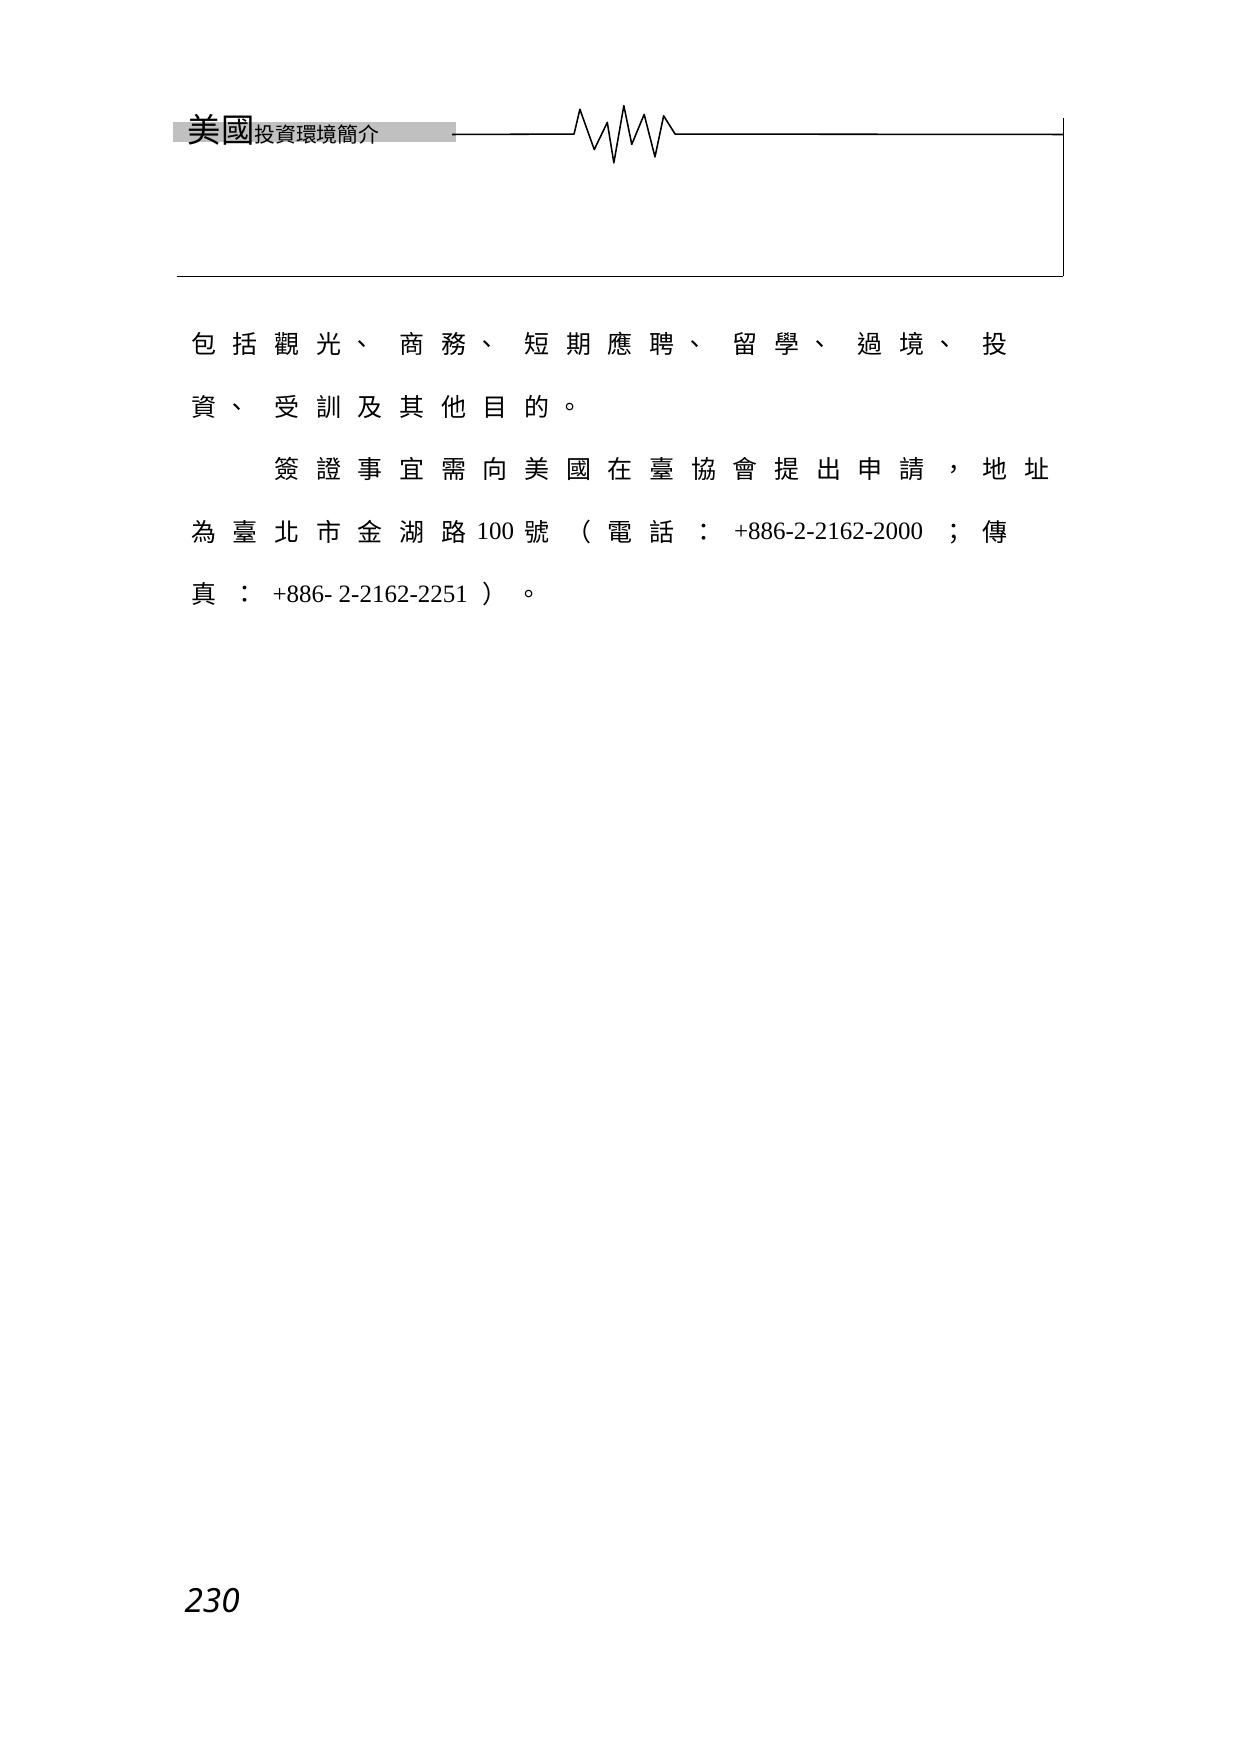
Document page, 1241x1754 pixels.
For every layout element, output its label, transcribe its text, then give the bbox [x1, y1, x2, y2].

text 包括觀光、商務、短期應聘、留學、過境、投資、受訓及其他目的。 [183, 301, 1058, 426]
text 簽證事宜需向美國在臺協會提出申請，地址為臺北市金湖路100號（電話：+886-2-2162-2000；傳真：+886- 2-2162-2251）。 [183, 426, 1058, 614]
